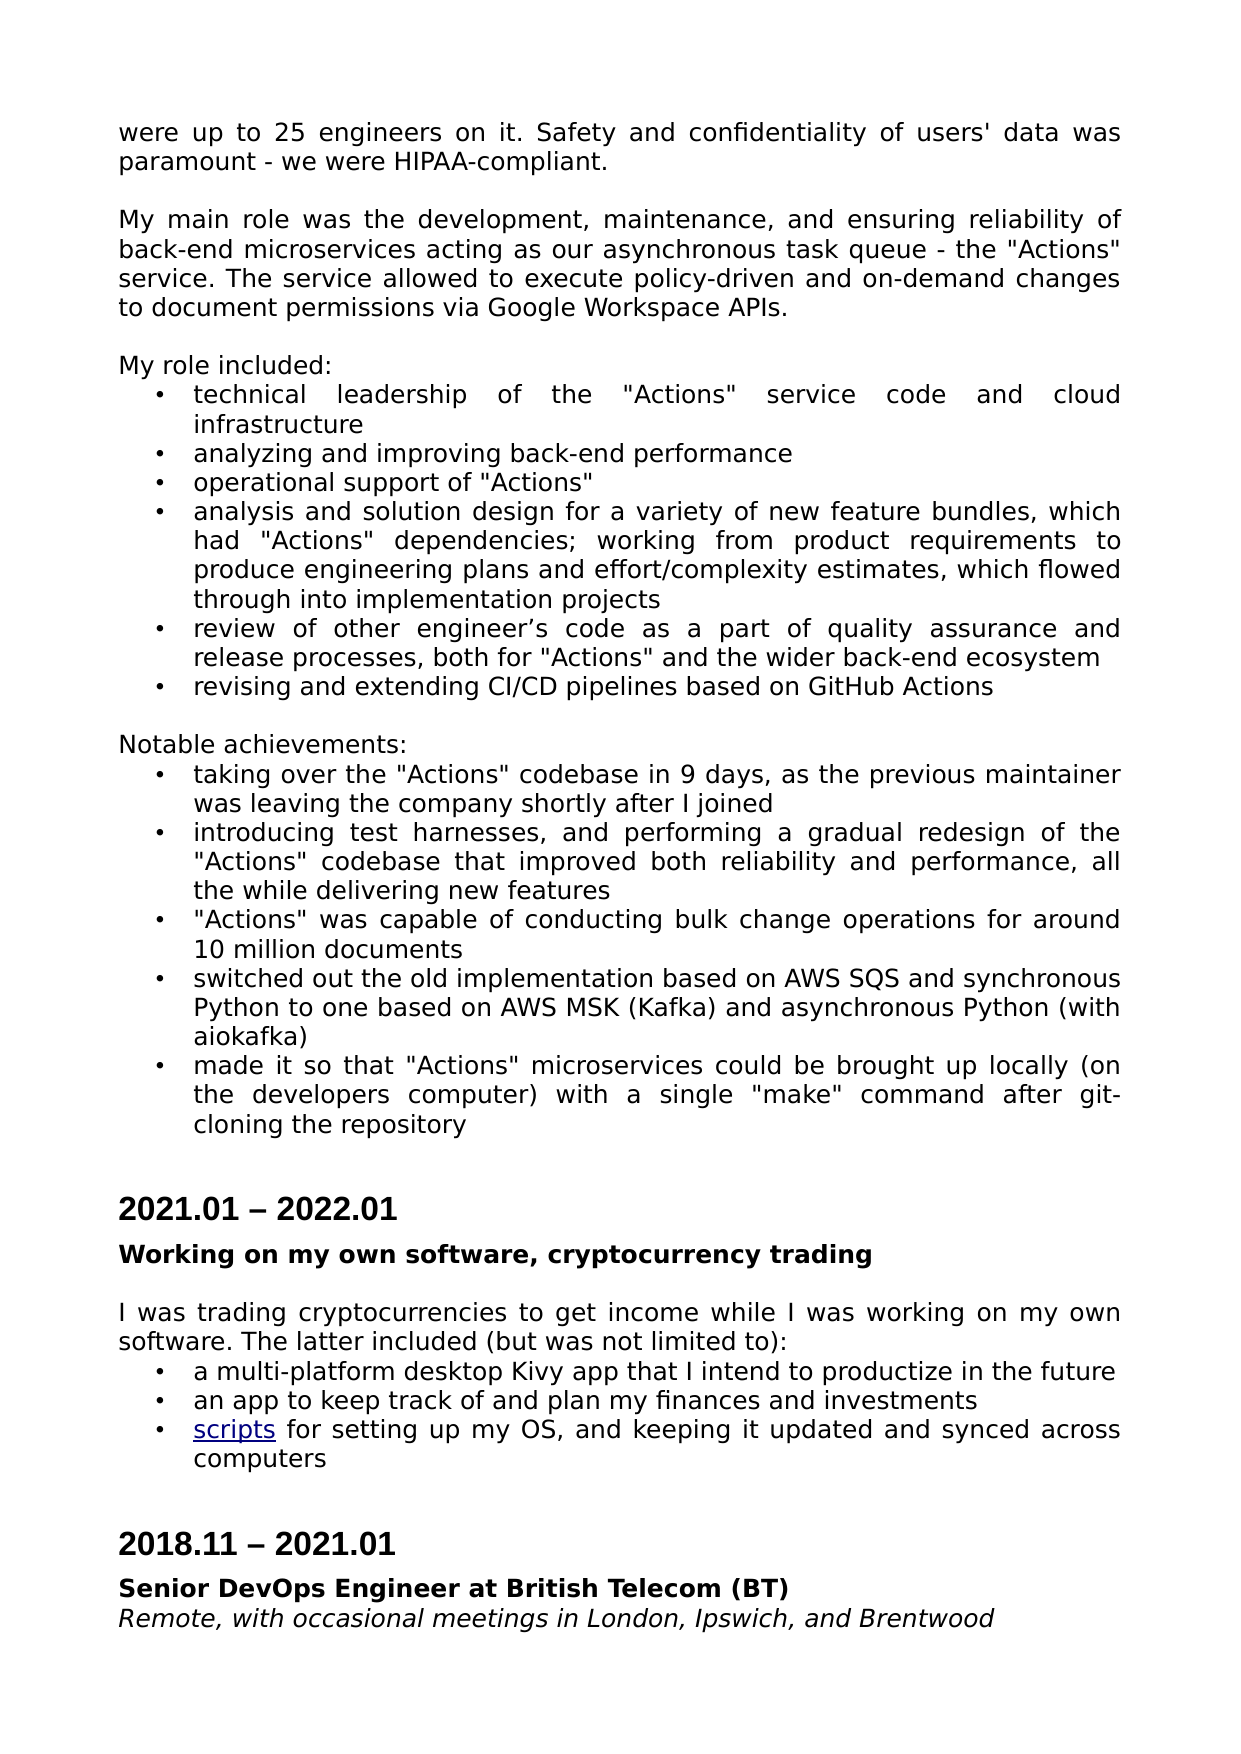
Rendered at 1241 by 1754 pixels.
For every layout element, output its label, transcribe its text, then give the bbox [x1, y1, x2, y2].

list switched out the old implementation based on AWS SQS and synchronous Python to one based on AWS MSK (Kafka) and asynchronous Python (with aiokafka) [156, 964, 1122, 1051]
list a multi-platform desktop Kivy app that I intend to productize in the future [156, 1357, 1122, 1386]
list revising and extending CI/CD pipelines based on GitHub Actions [156, 672, 1122, 701]
list analyzing and improving back-end performance [156, 439, 1122, 468]
text Remote, with occasional meetings in London, Ipswich, and Brentwood [118, 1604, 1122, 1633]
text I was trading cryptocurrencies to get income while I was working on my own software. The latter included (but was not limited to): [118, 1298, 1122, 1357]
list taking over the "Actions" codebase in 9 days, as the previous maintainer was leaving the company shortly after I joined [156, 760, 1122, 818]
list made it so that "Actions" microservices could be brought up locally (on the developers computer) with a single "make" command after git-cloning the repository [156, 1051, 1122, 1139]
list scripts for setting up my OS, and keeping it updated and synced across computers [156, 1415, 1122, 1473]
subtitle 2018.11 – 2021.01 [118, 1523, 1122, 1562]
text My role included: [118, 351, 1122, 381]
list introducing test harnesses, and performing a gradual redesign of the "Actions" codebase that improved both reliability and performance, all the while delivering new features [156, 818, 1122, 906]
list "Actions" was capable of conducting bulk change operations for around 10 million documents [156, 906, 1122, 964]
list operational support of "Actions" [156, 468, 1122, 497]
text Notable achievements: [118, 731, 1122, 760]
text My main role was the development, maintenance, and ensuring reliability of back-end microservices acting as our asynchronous task queue - the "Actions" service. The service allowed to execute policy-driven and on-demand changes to document permissions via Google Workspace APIs. [118, 206, 1122, 322]
subtitle 2021.01 – 2022.01 [118, 1189, 1122, 1228]
list an app to keep track of and plan my finances and investments [156, 1386, 1122, 1415]
text were up to 25 engineers on it. Safety and confidentiality of users' data was paramount - we were HIPAA-compliant. [118, 118, 1122, 176]
list review of other engineer’s code as a part of quality assurance and release processes, both for "Actions" and the wider back-end ecosystem [156, 614, 1122, 672]
text Working on my own software, cryptocurrency trading [118, 1240, 1122, 1269]
text Senior DevOps Engineer at British Telecom (BT) [118, 1574, 1122, 1604]
list technical leadership of the "Actions" service code and cloud infrastructure [156, 381, 1122, 439]
list analysis and solution design for a variety of new feature bundles, which had "Actions" dependencies; working from product requirements to produce engineering plans and effort/complexity estimates, which flowed through into implementation projects [156, 497, 1122, 614]
